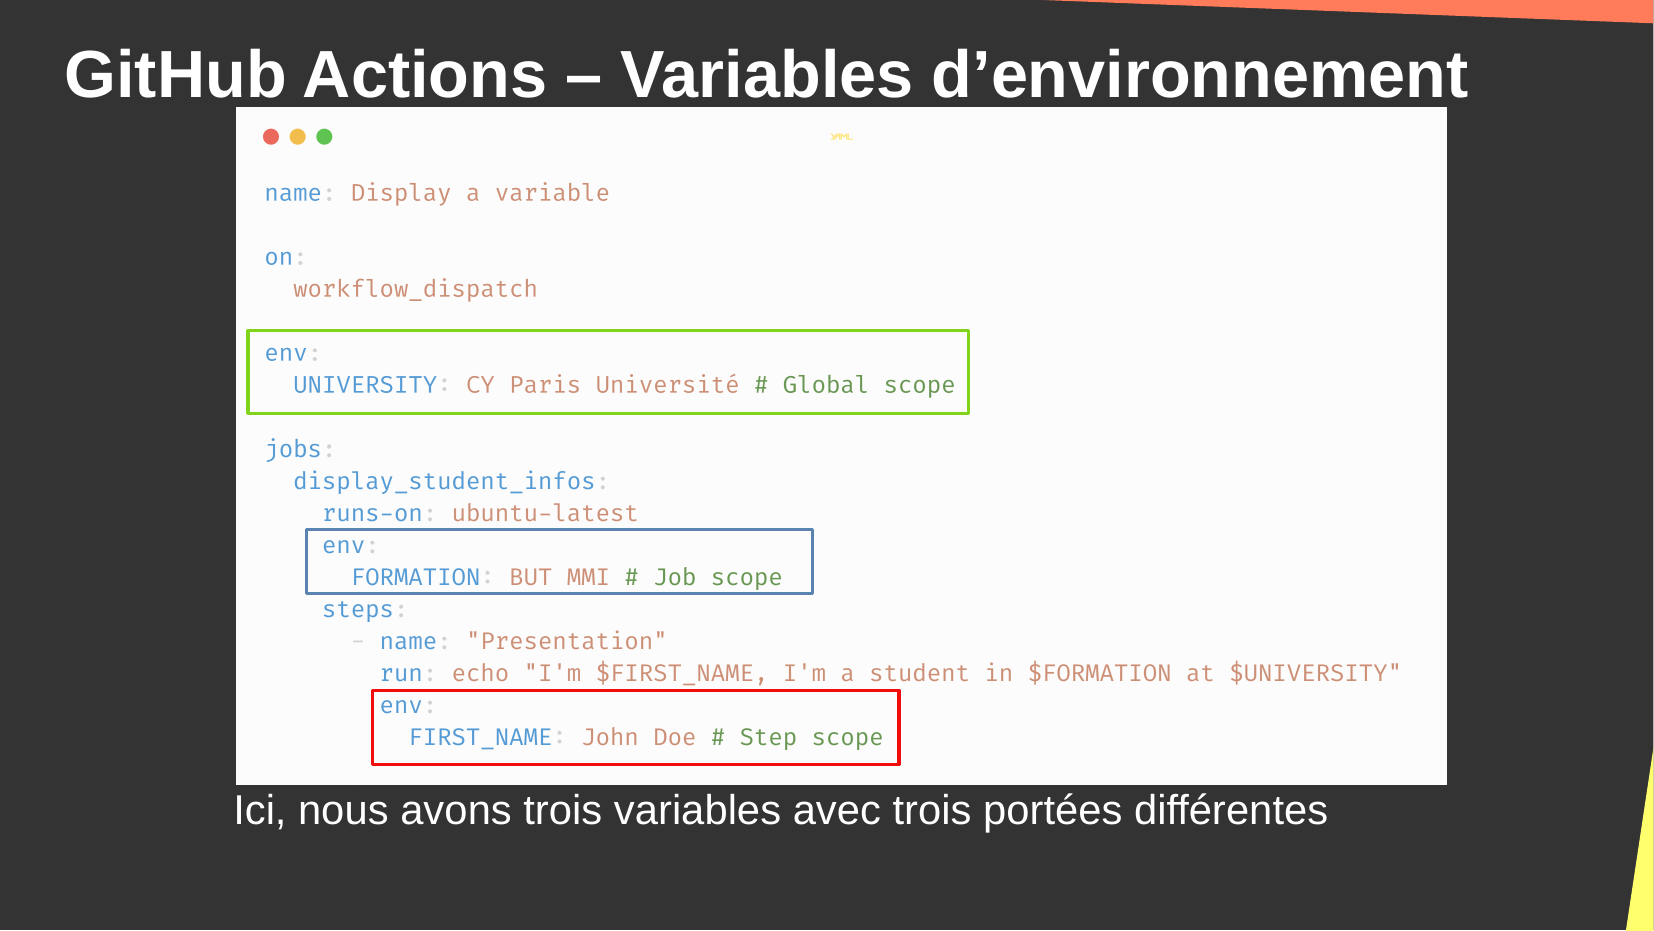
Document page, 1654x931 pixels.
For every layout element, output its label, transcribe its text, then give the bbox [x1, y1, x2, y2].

text_box Ici, nous avons trois variables avec trois portées différentes [218, 779, 1353, 888]
text_box [1042, 0, 1654, 24]
text_box [1625, 743, 1654, 931]
title GitHub Actions – Variables d’environnement [64, 37, 1471, 113]
picture [236, 107, 1447, 785]
